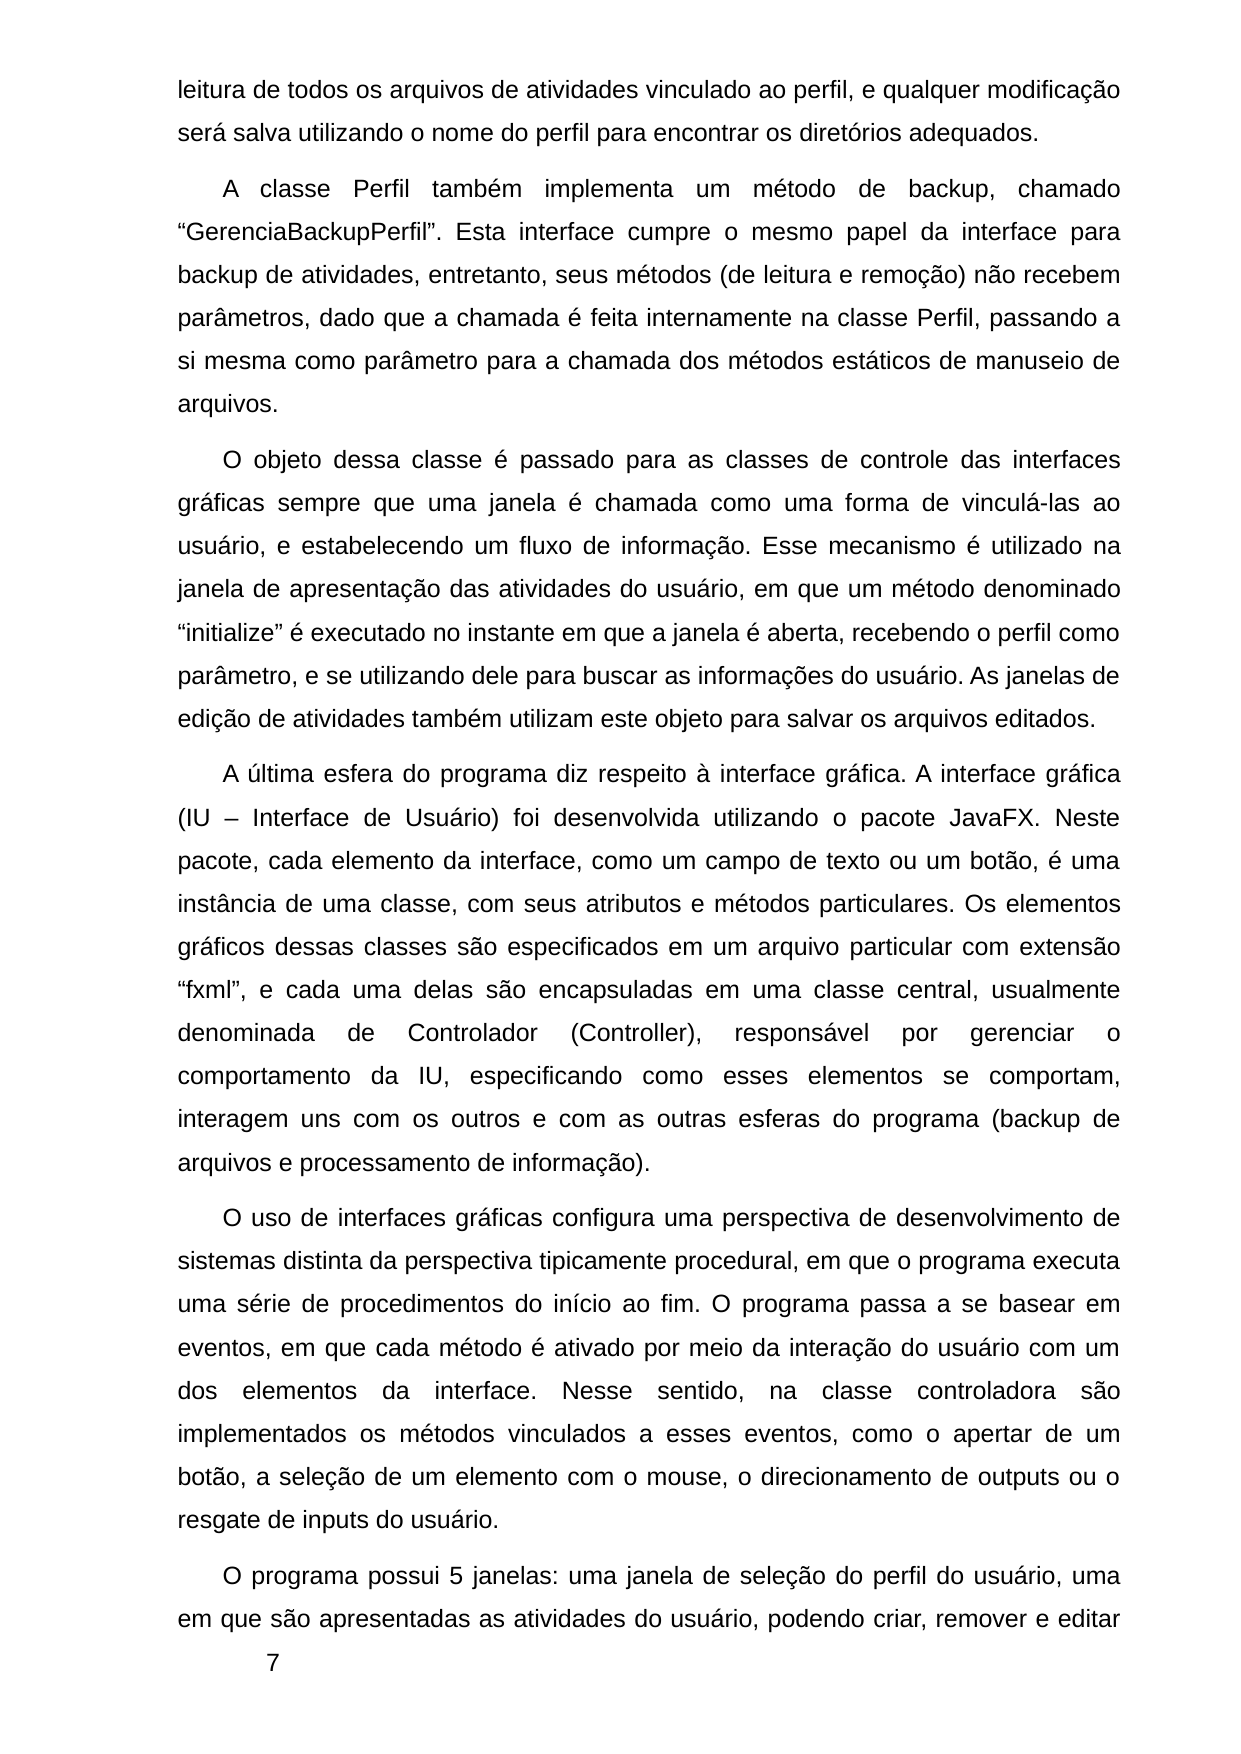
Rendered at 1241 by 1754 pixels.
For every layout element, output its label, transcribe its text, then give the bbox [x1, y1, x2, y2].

text A última esfera do programa diz respeito à interface gráfica. A interface gráfica (IU – Interface de Usuário) foi desenvolvida utilizando o pacote JavaFX. Neste pacote, cada elemento da interface, como um campo de texto ou um botão, é uma instância de uma classe, com seus atributos e métodos particulares. Os elementos gráficos dessas classes são especificados em um arquivo particular com extensão “fxml”, e cada uma delas são encapsuladas em uma classe central, usualmente denominada de Controlador (Controller), responsável por gerenciar o comportamento da IU, especificando como esses elementos se comportam, interagem uns com os outros e com as outras esferas do programa (backup de arquivos e processamento de informação). [177, 759, 1122, 1176]
text leitura de todos os arquivos de atividades vinculado ao perfil, e qualquer modificação será salva utilizando o nome do perfil para encontrar os diretórios adequados. [177, 75, 1122, 147]
text O programa possui 5 janelas: uma janela de seleção do perfil do usuário, uma em que são apresentadas as atividades do usuário, podendo criar, remover e editar [177, 1561, 1122, 1632]
text A classe Perfil também implementa um método de backup, chamado “GerenciaBackupPerfil”. Esta interface cumpre o mesmo papel da interface para backup de atividades, entretanto, seus métodos (de leitura e remoção) não recebem parâmetros, dado que a chamada é feita internamente na classe Perfil, passando a si mesma como parâmetro para a chamada dos métodos estáticos de manuseio de arquivos. [177, 174, 1122, 418]
text O uso de interfaces gráficas configura uma perspectiva de desenvolvimento de sistemas distinta da perspectiva tipicamente procedural, em que o programa executa uma série de procedimentos do início ao fim. O programa passa a se basear em eventos, em que cada método é ativado por meio da interação do usuário com um dos elementos da interface. Nesse sentido, na classe controladora são implementados os métodos vinculados a esses eventos, como o apertar de um botão, a seleção de um elemento com o mouse, o direcionamento de outputs ou o resgate de inputs do usuário. [177, 1203, 1122, 1534]
text O objeto dessa classe é passado para as classes de controle das interfaces gráficas sempre que uma janela é chamada como uma forma de vinculá-las ao usuário, e estabelecendo um fluxo de informação. Esse mecanismo é utilizado na janela de apresentação das atividades do usuário, em que um método denominado “initialize” é executado no instante em que a janela é aberta, recebendo o perfil como parâmetro, e se utilizando dele para buscar as informações do usuário. As janelas de edição de atividades também utilizam este objeto para salvar os arquivos editados. [177, 445, 1122, 732]
